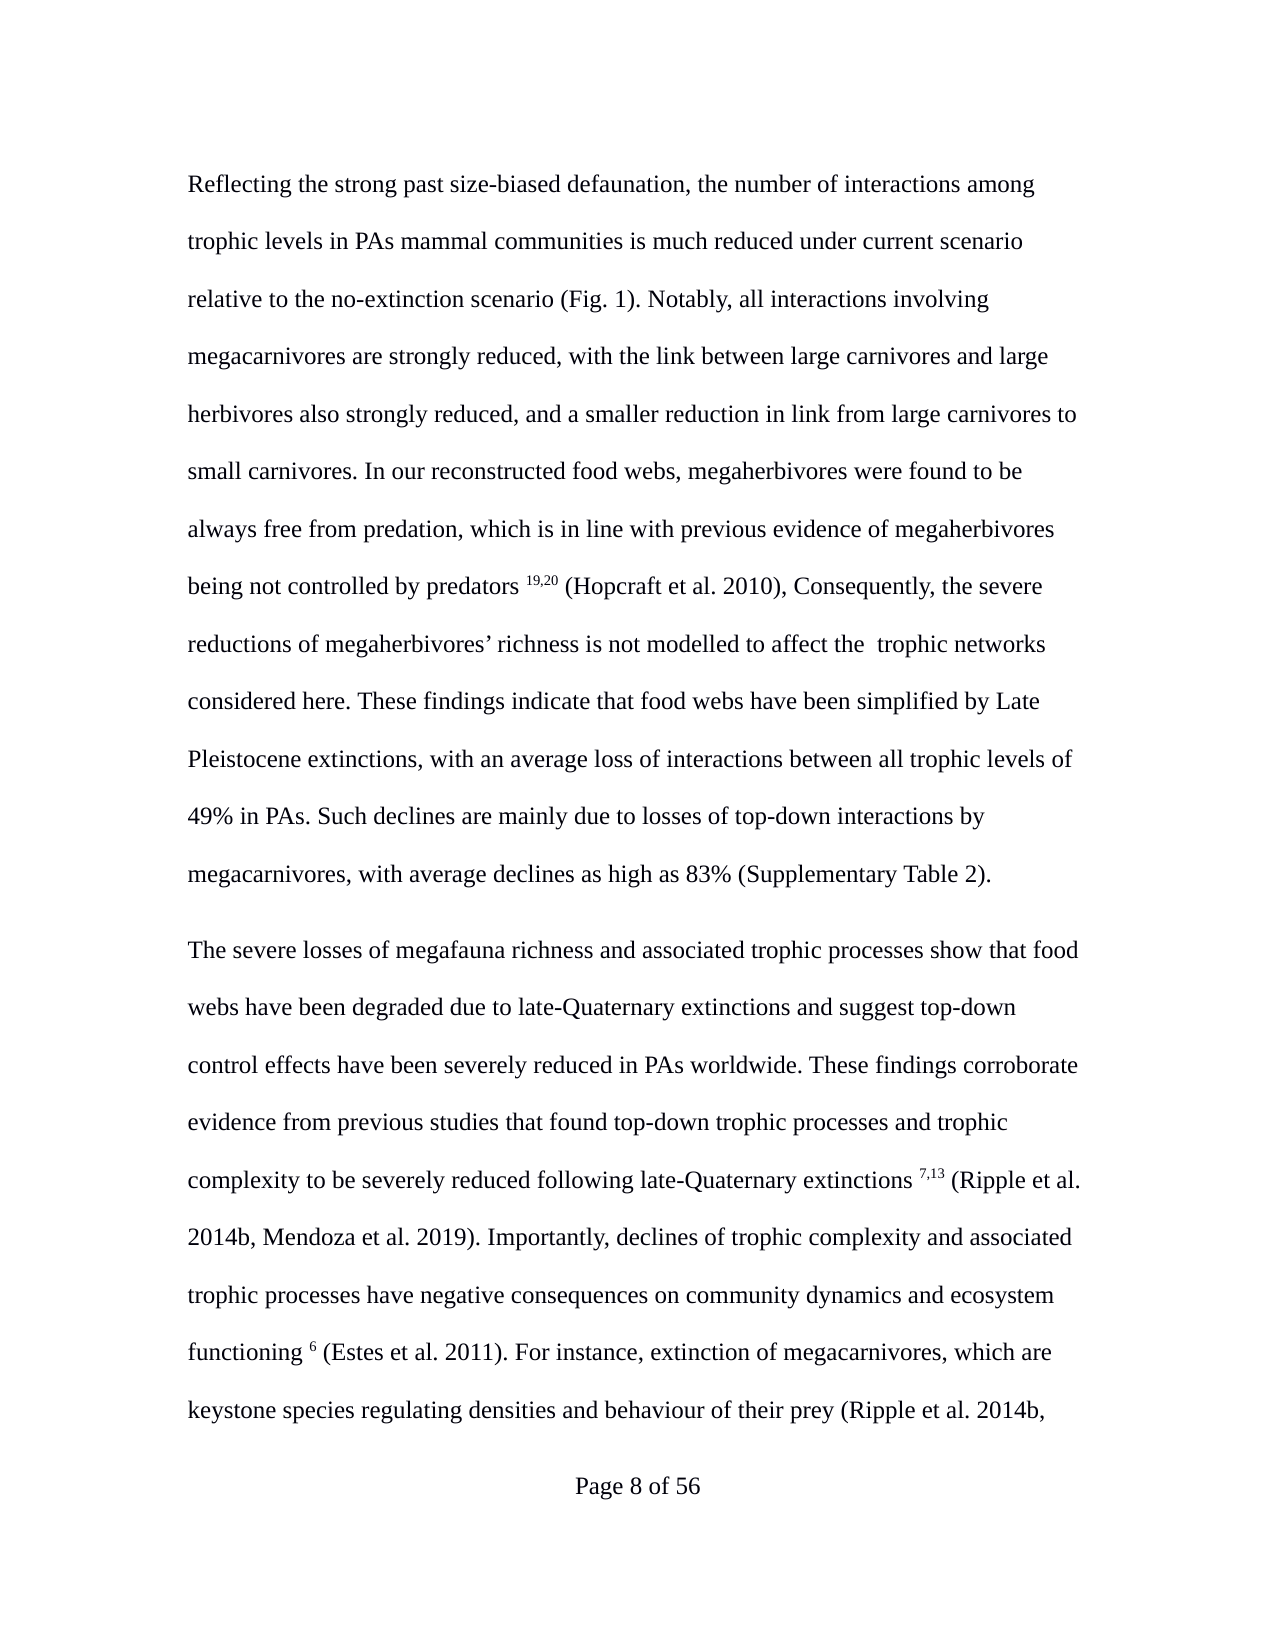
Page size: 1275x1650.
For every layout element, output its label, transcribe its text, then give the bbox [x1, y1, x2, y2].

text Reflecting the strong past size-biased defaunation, the number of interactions among trophic levels in PAs mammal communities is much reduced under current scenario relative to the no-extinction scenario (Fig. 1). Notably, all interactions involving megacarnivores are strongly reduced, with the link between large carnivores and large herbivores also strongly reduced, and a smaller reduction in link from large carnivores to small carnivores. In our reconstructed food webs, megaherbivores were found to be always free from predation, which is in line with previous evidence of megaherbivores being not controlled by predators 19,20⁠ (Hopcraft et al. 2010), Consequently, the severe reductions of megaherbivores’ richness is not modelled to affect the trophic networks considered here. These findings indicate that food webs have been simplified by Late Pleistocene extinctions, with an average loss of interactions between all trophic levels of 49% in PAs. Such declines are mainly due to losses of top-down interactions by megacarnivores, with average declines as high as 83% (Supplementary Table 2). [187, 169, 1087, 887]
text The severe losses of megafauna richness and associated trophic processes show that food webs have been degraded due to late-Quaternary extinctions and suggest top-down control effects have been severely reduced in PAs worldwide. These findings corroborate evidence from previous studies that found top-down trophic processes and trophic complexity to be severely reduced following late-Quaternary extinctions 7,13⁠ (Ripple et al. 2014b, Mendoza et al. 2019). Importantly, declines of trophic complexity and associated trophic processes have negative consequences on community dynamics and ecosystem functioning 6⁠ (Estes et al. 2011). For instance, extinction of megacarnivores, which are keystone species regulating densities and behaviour of their prey (Ripple et al. 2014b, [187, 935, 1087, 1424]
